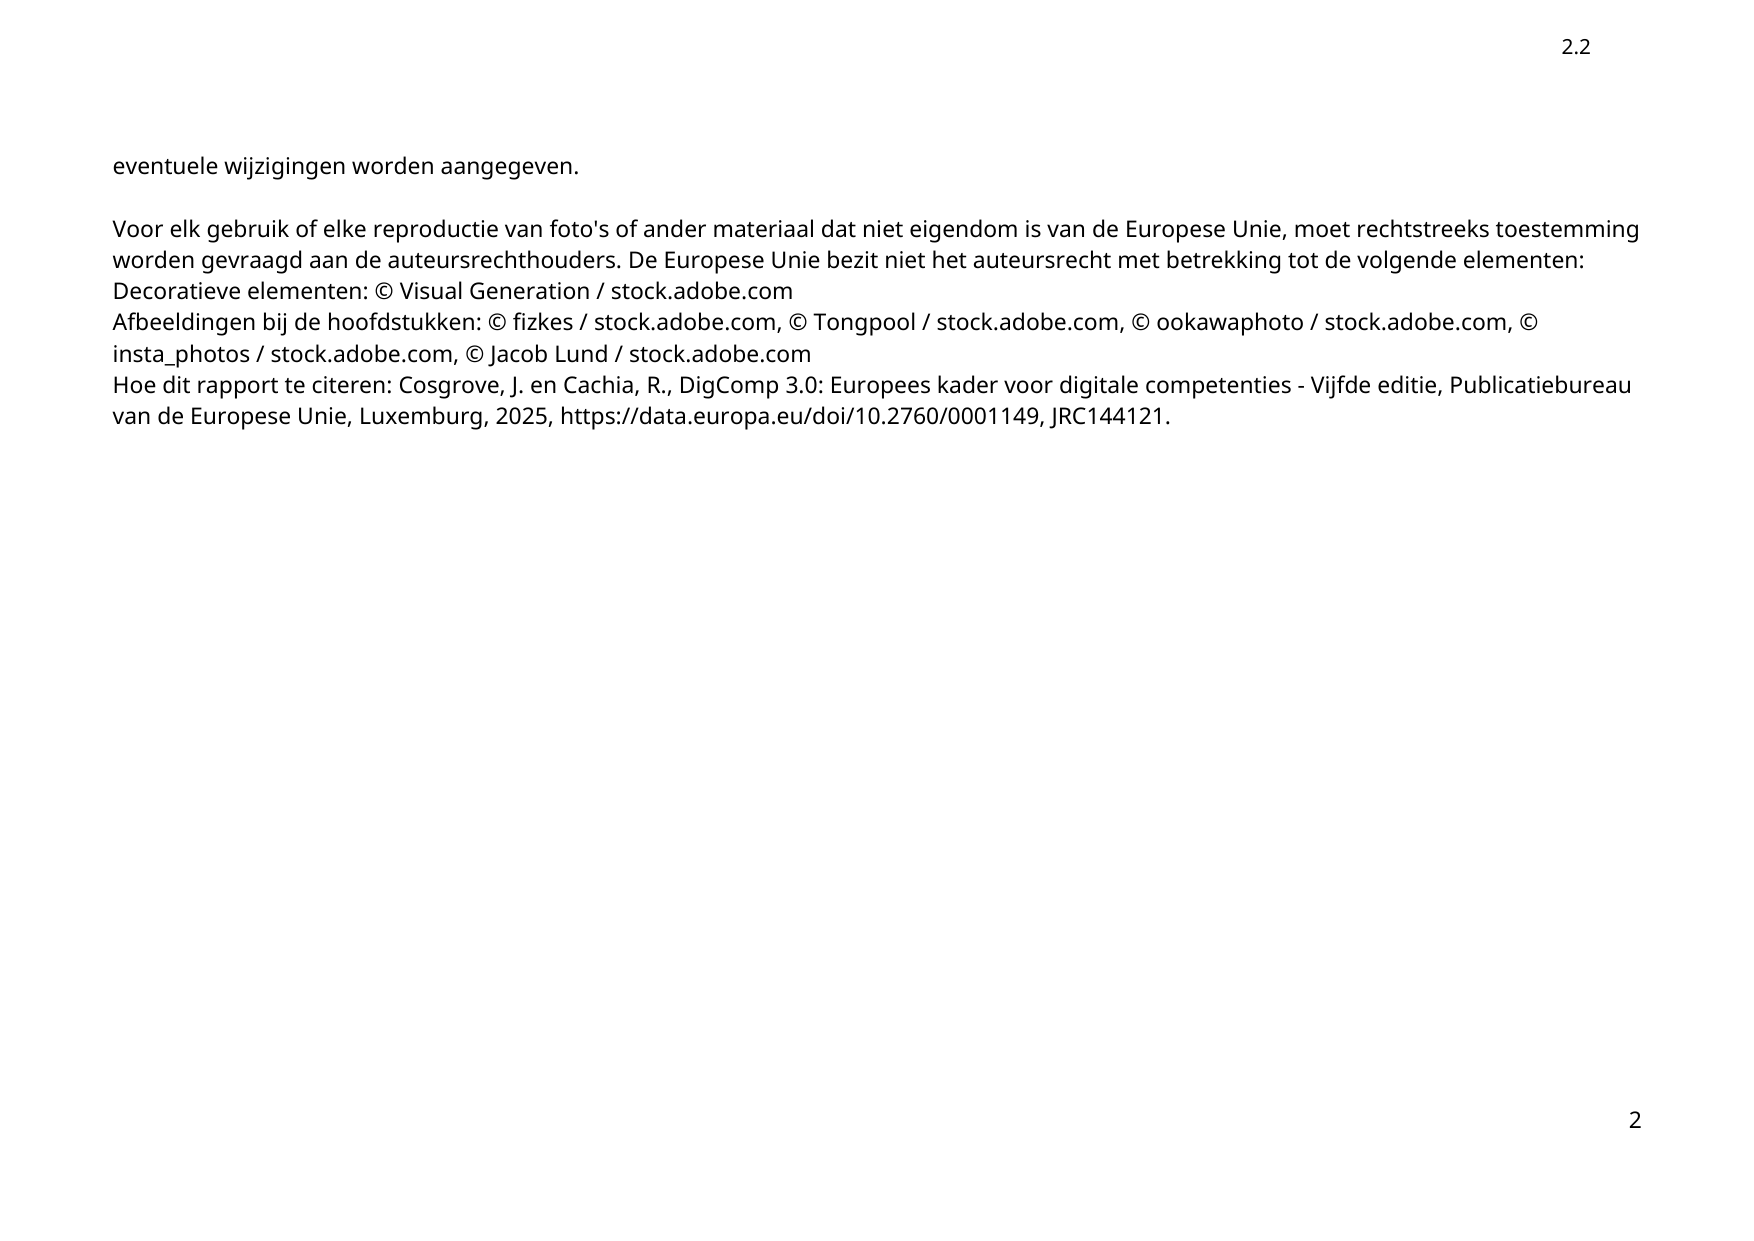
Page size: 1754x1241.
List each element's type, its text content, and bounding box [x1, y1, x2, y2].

text Voor elk gebruik of elke reproductie van foto's of ander materiaal dat niet eigendom is van de Europese Unie, moet rechtstreeks toestemming worden gevraagd aan de auteursrechthouders. De Europese Unie bezit niet het auteursrecht met betrekking tot de volgende elementen: [112, 212, 1641, 275]
text Afbeeldingen bij de hoofdstukken: © fizkes / stock.adobe.com, © Tongpool / stock.adobe.com, © ookawaphoto / stock.adobe.com, © insta_photos / stock.adobe.com, © Jacob Lund / stock.adobe.com [112, 306, 1641, 369]
text Decoratieve elementen: © Visual Generation / stock.adobe.com [112, 275, 1641, 306]
text eventuele wijzigingen worden aangegeven. [112, 150, 1641, 181]
text Hoe dit rapport te citeren: Cosgrove, J. en Cachia, R., DigComp 3.0: Europees kader voor digitale competenties - Vijfde editie, Publicatiebureau van de Europese Unie, Luxemburg, 2025, https://data.europa.eu/doi/10.2760/0001149, JRC144121. [112, 369, 1641, 431]
